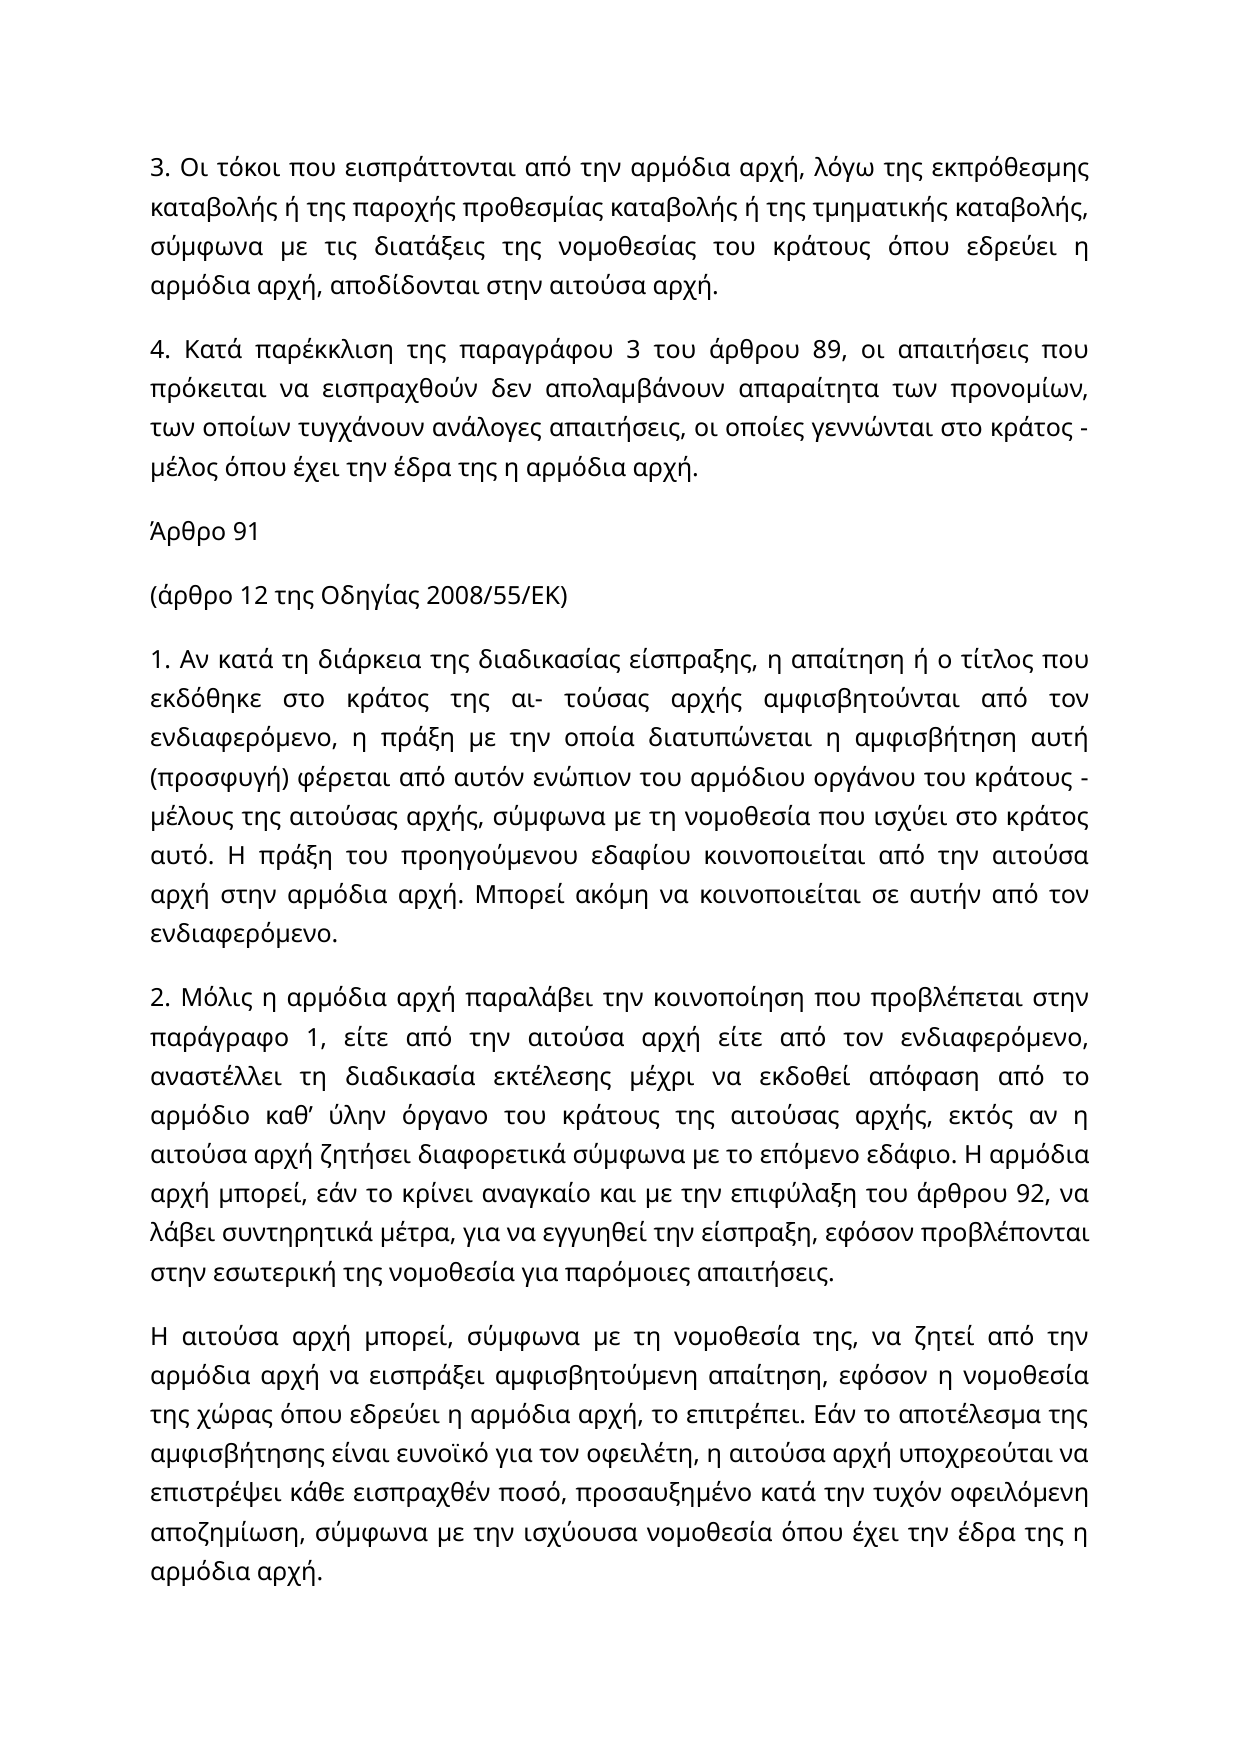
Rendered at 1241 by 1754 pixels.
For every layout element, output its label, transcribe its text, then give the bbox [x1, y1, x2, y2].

text 3. Οι τόκοι που εισπράττονται από την αρμόδια αρχή, λόγω της εκπρόθεσμης καταβολής ή της παροχής προθεσμίας καταβολής ή της τμηματικής καταβολής, σύμφωνα με τις διατάξεις της νομοθεσίας του κράτους όπου εδρεύει η αρμόδια αρχή, αποδίδονται στην αιτούσα αρχή. [150, 150, 1090, 302]
text (άρθρο 12 της Οδηγίας 2008/55/ΕΚ) [150, 577, 1090, 612]
text Άρθρο 91 [150, 513, 1090, 547]
text Η αιτούσα αρχή μπορεί, σύμφωνα με τη νομοθεσία της, να ζητεί από την αρμόδια αρχή να εισπράξει αμφισβητούμενη απαίτηση, εφόσον η νομοθεσία της χώρας όπου εδρεύει η αρμόδια αρχή, το επιτρέπει. Εάν το αποτέλεσμα της αμφισβήτησης είναι ευνοϊκό για τον οφειλέτη, η αιτούσα αρχή υποχρεούται να επιστρέψει κάθε εισπραχθέν ποσό, προσαυξημένο κατά την τυχόν οφειλόμενη αποζημίωση, σύμφωνα με την ισχύουσα νομοθεσία όπου έχει την έδρα της η αρμόδια αρχή. [150, 1318, 1090, 1587]
text 4. Κατά παρέκκλιση της παραγράφου 3 του άρθρου 89, οι απαιτήσεις που πρόκειται να εισπραχθούν δεν απολαμβάνουν απαραίτητα των προνομίων, των οποίων τυγχάνουν ανάλογες απαιτήσεις, οι οποίες γεννώνται στο κράτος - μέλος όπου έχει την έδρα της η αρμόδια αρχή. [150, 332, 1090, 483]
text 1. Αν κατά τη διάρκεια της διαδικασίας είσπραξης, η απαίτηση ή ο τίτλος που εκδόθηκε στο κράτος της αι- τούσας αρχής αμφισβητούνται από τον ενδιαφερόμενο, η πράξη με την οποία διατυπώνεται η αμφισβήτηση αυτή (προσφυγή) φέρεται από αυτόν ενώπιον του αρμόδιου οργάνου του κράτους - μέλους της αιτούσας αρχής, σύμφωνα με τη νομοθεσία που ισχύει στο κράτος αυτό. Η πράξη του προηγούμενου εδαφίου κοινοποιείται από την αιτούσα αρχή στην αρμόδια αρχή. Μπορεί ακόμη να κοινοποιείται σε αυτήν από τον ενδιαφερόμενο. [150, 642, 1090, 950]
text 2. Μόλις η αρμόδια αρχή παραλάβει την κοινοποίηση που προβλέπεται στην παράγραφο 1, είτε από την αιτούσα αρχή είτε από τον ενδιαφερόμενο, αναστέλλει τη διαδικασία εκτέλεσης μέχρι να εκδοθεί απόφαση από το αρμόδιο καθ’ ύλην όργανο του κράτους της αιτούσας αρχής, εκτός αν η αιτούσα αρχή ζητήσει διαφορετικά σύμφωνα με το επόμενο εδάφιο. Η αρμόδια αρχή μπορεί, εάν το κρίνει αναγκαίο και με την επιφύλαξη του άρθρου 92, να λάβει συντηρητικά μέτρα, για να εγγυηθεί την είσπραξη, εφόσον προβλέπονται στην εσωτερική της νομοθεσία για παρόμοιες απαιτήσεις. [150, 980, 1090, 1288]
